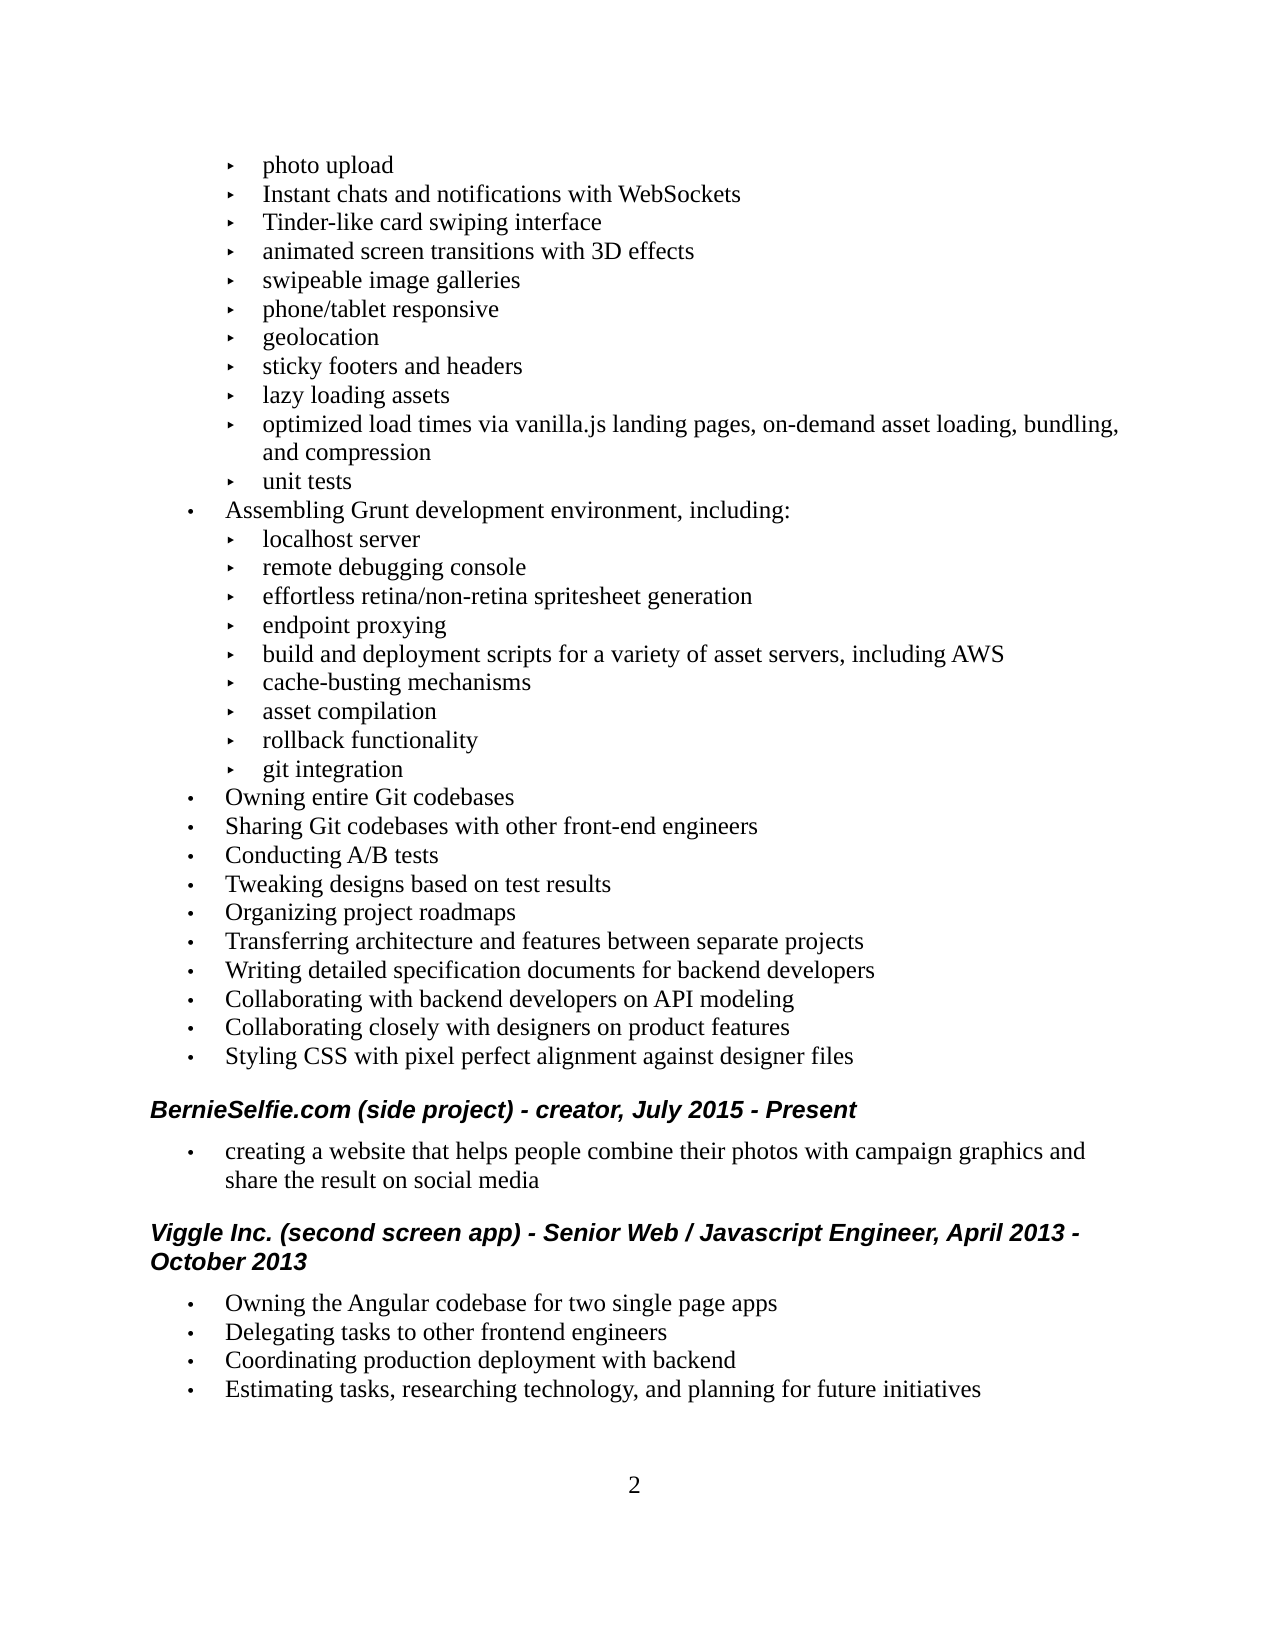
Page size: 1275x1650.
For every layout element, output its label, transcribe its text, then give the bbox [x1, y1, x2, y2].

list Instant chats and notifications with WebSockets [225, 179, 1125, 207]
list Collaborating closely with designers on product features [187, 1012, 1125, 1041]
list geolocation [225, 322, 1125, 351]
list Delegating tasks to other frontend engineers [187, 1317, 1125, 1346]
list Owning the Angular codebase for two single page apps [187, 1288, 1125, 1317]
list photo upload [225, 150, 1125, 179]
list animated screen transitions with 3D effects [225, 236, 1125, 265]
list effortless retina/non-retina spritesheet generation [225, 581, 1125, 610]
list lazy loading assets [225, 380, 1125, 409]
list phone/tablet responsive [225, 294, 1125, 322]
subtitle Viggle Inc. (second screen app) - Senior Web / Javascript Engineer, April 2013 - October 2013 [150, 1218, 1125, 1276]
list Writing detailed specification documents for backend developers [187, 955, 1125, 984]
list optimized load times via vanilla.js landing pages, on-demand asset loading, bundling, and compression [225, 409, 1125, 466]
list localhost server [225, 524, 1125, 552]
subtitle BernieSelfie.com (side project) - creator, July 2015 - Present [150, 1095, 1125, 1123]
list Estimating tasks, researching technology, and planning for future initiatives [187, 1374, 1125, 1403]
list Organizing project roadmaps [187, 897, 1125, 926]
list Conducting A/B tests [187, 840, 1125, 869]
list remote debugging console [225, 552, 1125, 581]
list git integration [225, 754, 1125, 782]
list unit tests [225, 466, 1125, 495]
list build and deployment scripts for a variety of asset servers, including AWS [225, 639, 1125, 667]
list creating a website that helps people combine their photos with campaign graphics and share the result on social media [187, 1136, 1125, 1193]
list endpoint proxying [225, 610, 1125, 639]
list Tweaking designs based on test results [187, 869, 1125, 897]
list Collaborating with backend developers on API modeling [187, 984, 1125, 1012]
list Transferring architecture and features between separate projects [187, 926, 1125, 955]
list cache-busting mechanisms [225, 667, 1125, 696]
list Styling CSS with pixel perfect alignment against designer files [187, 1041, 1125, 1070]
list swipeable image galleries [225, 265, 1125, 294]
list Tinder-like card swiping interface [225, 207, 1125, 236]
list sticky footers and headers [225, 351, 1125, 380]
list rollback functionality [225, 725, 1125, 754]
list Coordinating production deployment with backend [187, 1346, 1125, 1374]
list Assembling Grunt development environment, including: [187, 495, 1125, 524]
list Sharing Git codebases with other front-end engineers [187, 811, 1125, 840]
list asset compilation [225, 696, 1125, 725]
list Owning entire Git codebases [187, 782, 1125, 811]
